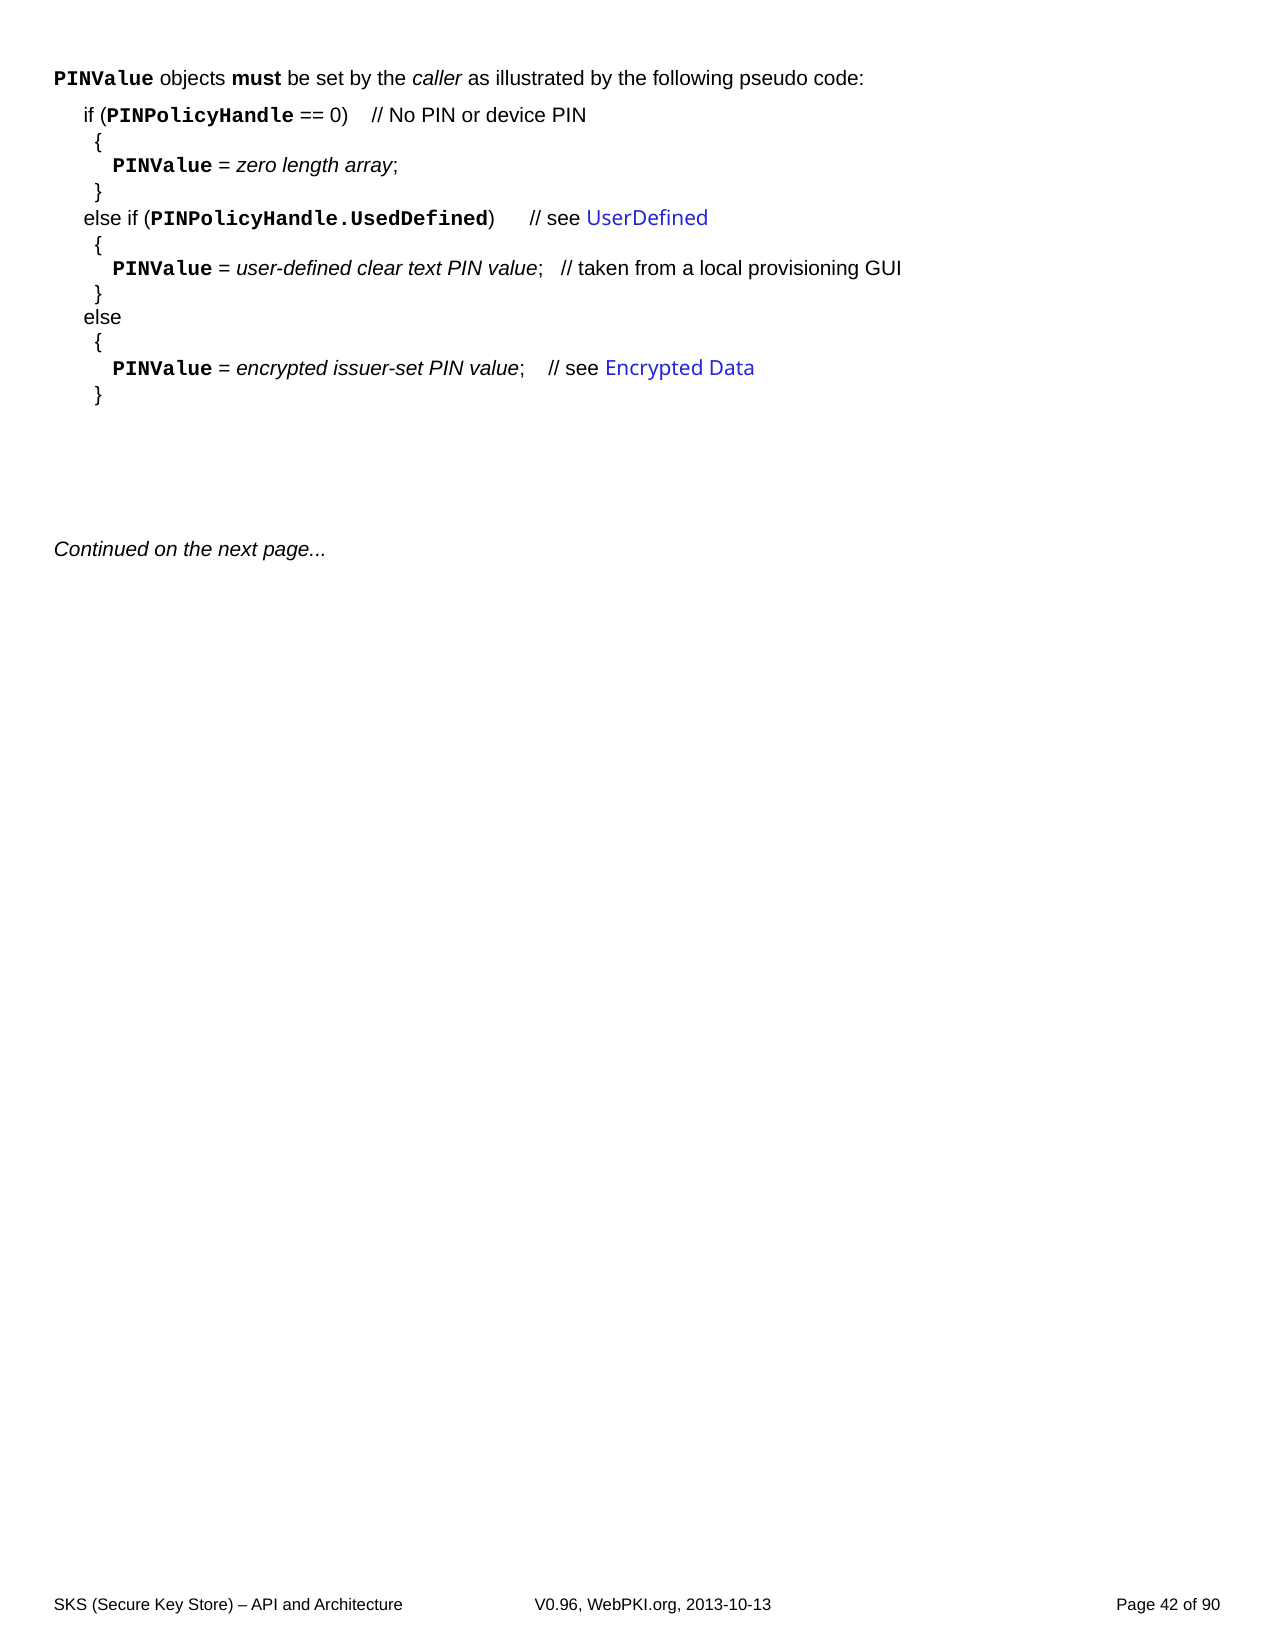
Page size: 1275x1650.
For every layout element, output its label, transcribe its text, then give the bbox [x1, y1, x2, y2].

text } [83, 281, 1221, 305]
text { [83, 129, 1221, 153]
text else [83, 305, 1221, 329]
text { [83, 231, 1221, 255]
text PINValue = zero length array; [83, 153, 1221, 179]
text else if (PINPolicyHandle.UsedDefined) // see UserDefined [83, 203, 1221, 231]
text { [83, 329, 1221, 353]
text Continued on the next page... [54, 513, 1221, 561]
text } [83, 382, 1221, 406]
text if (PINPolicyHandle == 0) // No PIN or device PIN [83, 103, 1221, 129]
text PINValue = encrypted issuer-set PIN value; // see Encrypted Data [83, 353, 1221, 382]
text } [83, 179, 1221, 203]
text PINValue = user-defined clear text PIN value; // taken from a local provisioning GUI [83, 255, 1221, 281]
text PINValue objects must be set by the caller as illustrated by the following pseudo code: [54, 66, 1221, 92]
